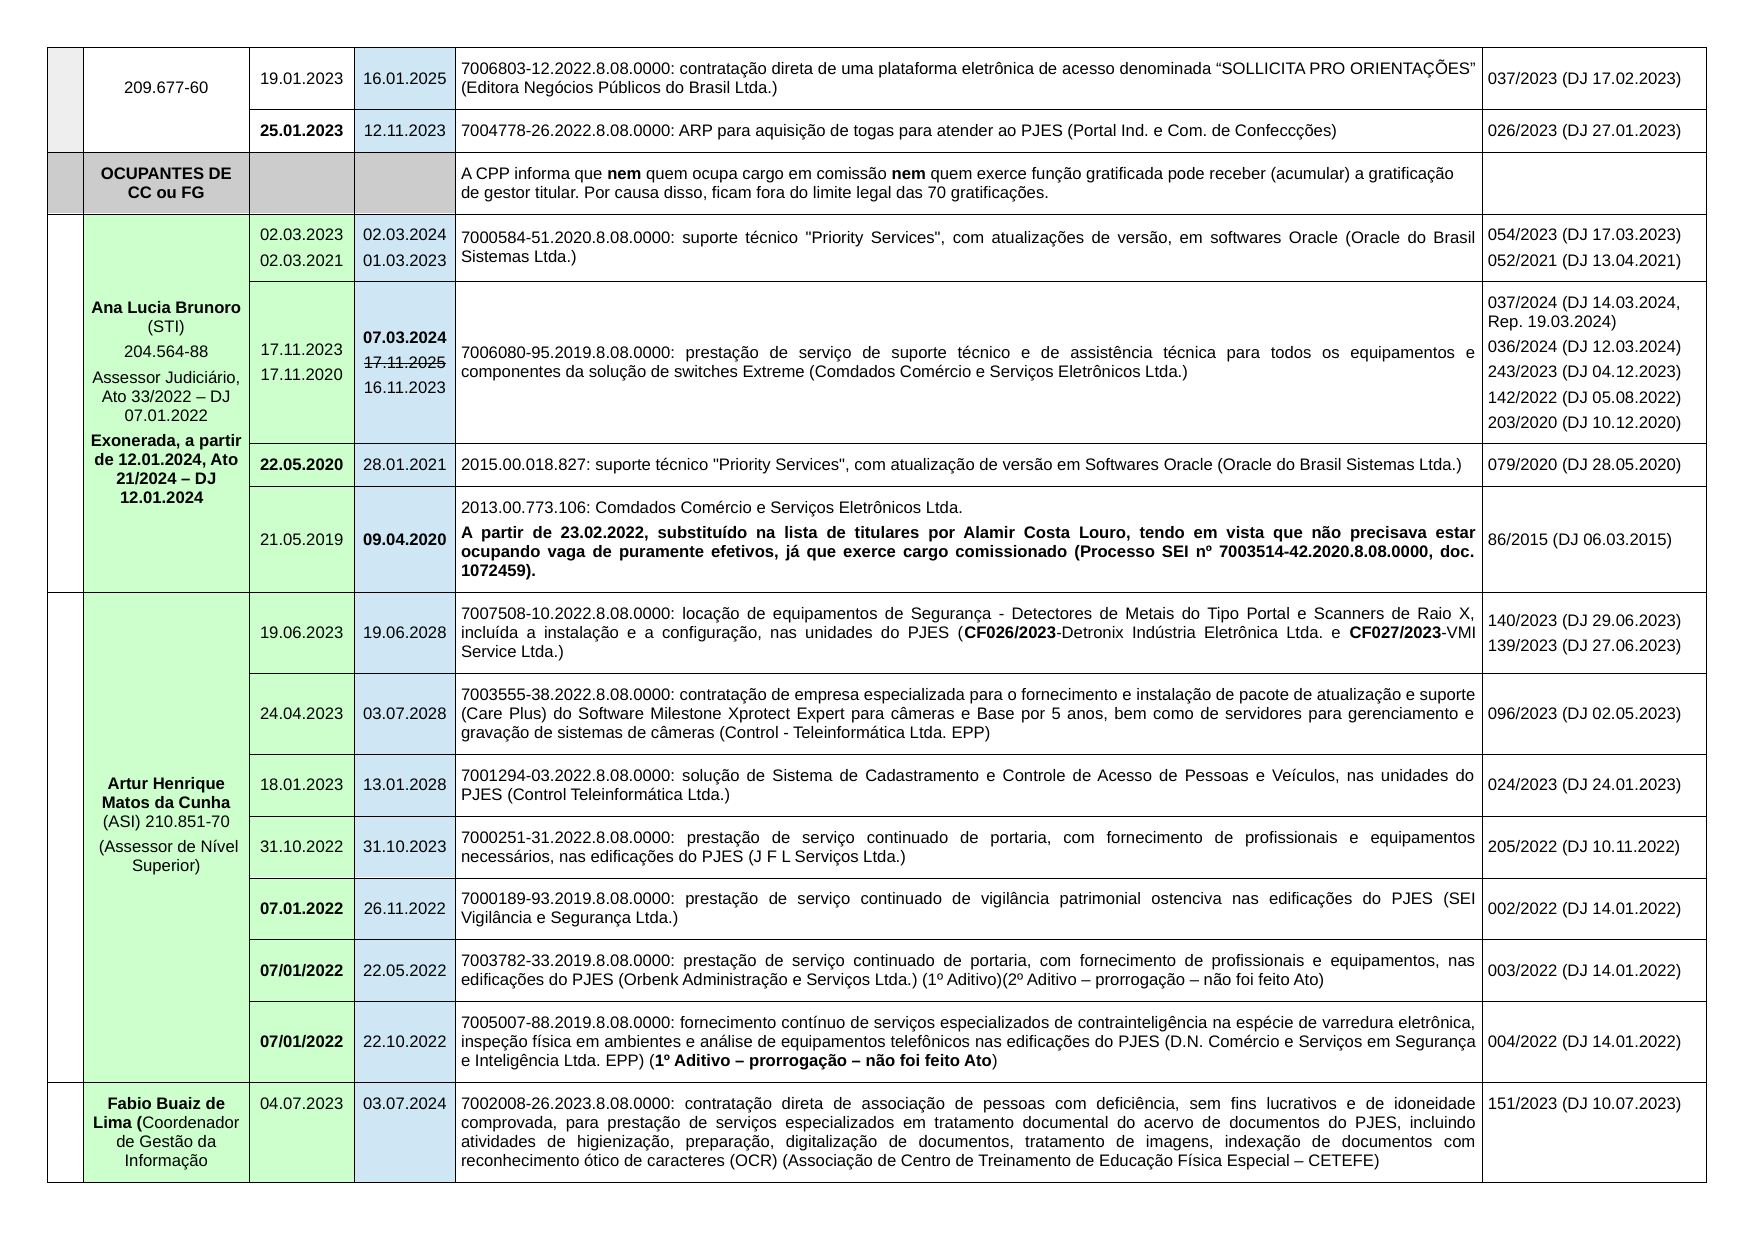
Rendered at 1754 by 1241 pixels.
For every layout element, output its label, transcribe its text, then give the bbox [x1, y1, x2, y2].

table_cell 7001294-03.2022.8.08.0000: solução de Sistema de Cadastramento e Controle de Acesso de Pessoas e Veículos, nas unidades do PJES (Control Teleinformática Ltda.) [456, 755, 1482, 816]
table_cell [48, 48, 83, 152]
table_cell 12.11.2023 [355, 110, 455, 152]
table_cell 02.03.2023 02.03.2021 [250, 215, 354, 281]
table_cell 31.10.2023 [355, 817, 455, 877]
table_cell 24.04.2023 [250, 674, 354, 754]
table_cell 19.01.2023 [250, 48, 354, 109]
table_cell 7006080-95.2019.8.08.0000: prestação de serviço de suporte técnico e de assistência técnica para todos os equipamentos e componentes da solução de switches Extreme (Comdados Comércio e Serviços Eletrônicos Ltda.) [456, 282, 1482, 443]
table_cell Artur Henrique Matos da Cunha (ASI) 210.851-70 (Assessor de Nível Superior) [84, 593, 249, 1082]
table_cell 21.05.2019 [250, 487, 354, 592]
table_cell 26.11.2022 [355, 879, 455, 939]
table_cell 7000584-51.2020.8.08.0000: suporte técnico "Priority Services", com atualizações de versão, em softwares Oracle (Oracle do Brasil Sistemas Ltda.) [456, 215, 1482, 281]
table_cell 096/2023 (DJ 02.05.2023) [1483, 674, 1706, 754]
table_cell 205/2022 (DJ 10.11.2022) [1483, 817, 1706, 877]
table_cell 004/2022 (DJ 14.01.2022) [1483, 1002, 1706, 1082]
table_cell 024/2023 (DJ 24.01.2023) [1483, 755, 1706, 816]
table_cell 22.05.2020 [250, 444, 354, 486]
table_cell 7000251-31.2022.8.08.0000: prestação de serviço continuado de portaria, com fornecimento de profissionais e equipamentos necessários, nas edificações do PJES (J F L Serviços Ltda.) [456, 817, 1482, 877]
table_cell 7004778-26.2022.8.08.0000: ARP para aquisição de togas para atender ao PJES (Portal Ind. e Com. de Confeccções) [456, 110, 1482, 152]
table_cell 07/01/2022 [250, 940, 354, 1001]
table_cell [1483, 153, 1706, 213]
table_cell 17.11.2023 17.11.2020 [250, 282, 354, 443]
table_cell [250, 153, 354, 213]
table_cell 07.03.2024 17.11.2025 16.11.2023 [355, 282, 455, 443]
table_cell Ana Lucia Brunoro (STI) 204.564-88 Assessor Judiciário, Ato 33/2022 – DJ 07.01.2022 Exonerada, a partir de 12.01.2024, Ato 21/2024 – DJ 12.01.2024 [84, 215, 249, 592]
table_cell 28.01.2021 [355, 444, 455, 486]
table_cell 002/2022 (DJ 14.01.2022) [1483, 879, 1706, 939]
table_cell 03.07.2028 [355, 674, 455, 754]
table_cell Fabio Buaiz de Lima (Coordenador de Gestão da Informação [84, 1083, 249, 1182]
table_cell 07.01.2022 [250, 879, 354, 939]
table_cell 003/2022 (DJ 14.01.2022) [1483, 940, 1706, 1001]
table_cell 7002008-26.2023.8.08.0000: contratação direta de associação de pessoas com deficiência, sem fins lucrativos e de idoneidade comprovada, para prestação de serviços especializados em tratamento documental do acervo de documentos do PJES, incluindo atividades de higienização, preparação, digitalização de documentos, tratamento de imagens, indexação de documentos com reconhecimento ótico de caracteres (OCR) (Associação de Centro de Treinamento de Educação Física Especial – CETEFE) [456, 1083, 1482, 1182]
table_cell 19.06.2028 [355, 593, 455, 673]
table_cell 22.05.2022 [355, 940, 455, 1001]
table_cell 31.10.2022 [250, 817, 354, 877]
table_cell 7003782-33.2019.8.08.0000: prestação de serviço continuado de portaria, com fornecimento de profissionais e equipamentos, nas edificações do PJES (Orbenk Administração e Serviços Ltda.) (1º Aditivo)(2º Aditivo – prorrogação – não foi feito Ato) [456, 940, 1482, 1001]
table_cell 18.01.2023 [250, 755, 354, 816]
table_cell 037/2024 (DJ 14.03.2024, Rep. 19.03.2024) 036/2024 (DJ 12.03.2024) 243/2023 (DJ 04.12.2023) 142/2022 (DJ 05.08.2022) 203/2020 (DJ 10.12.2020) [1483, 282, 1706, 443]
table_cell 037/2023 (DJ 17.02.2023) [1483, 48, 1706, 109]
table_cell 19.06.2023 [250, 593, 354, 673]
table_cell OCUPANTES DE CC ou FG [84, 153, 249, 213]
table_cell 209.677-60 [84, 48, 249, 152]
table_cell 2013.00.773.106: Comdados Comércio e Serviços Eletrônicos Ltda. A partir de 23.02.2022, substituído na lista de titulares por Alamir Costa Louro, tendo em vista que não precisava estar ocupando vaga de puramente efetivos, já que exerce cargo comissionado (Processo SEI nº 7003514-42.2020.8.08.0000, doc. 1072459). [456, 487, 1482, 592]
table_cell 151/2023 (DJ 10.07.2023) [1483, 1083, 1706, 1182]
table_cell 16.01.2025 [355, 48, 455, 109]
table_cell 7005007-88.2019.8.08.0000: fornecimento contínuo de serviços especializados de contrainteligência na espécie de varredura eletrônica, inspeção física em ambientes e análise de equipamentos telefônicos nas edificações do PJES (D.N. Comércio e Serviços em Segurança e Inteligência Ltda. EPP) (1º Aditivo – prorrogação – não foi feito Ato) [456, 1002, 1482, 1082]
table_cell 04.07.2023 [250, 1083, 354, 1182]
table_cell [48, 593, 83, 1082]
table_cell 054/2023 (DJ 17.03.2023) 052/2021 (DJ 13.04.2021) [1483, 215, 1706, 281]
table_cell 7003555-38.2022.8.08.0000: contratação de empresa especializada para o fornecimento e instalação de pacote de atualização e suporte (Care Plus) do Software Milestone Xprotect Expert para câmeras e Base por 5 anos, bem como de servidores para gerenciamento e gravação de sistemas de câmeras (Control - Teleinformática Ltda. EPP) [456, 674, 1482, 754]
table_cell 7000189-93.2019.8.08.0000: prestação de serviço continuado de vigilância patrimonial ostenciva nas edificações do PJES (SEI Vigilância e Segurança Ltda.) [456, 879, 1482, 939]
table_cell 02.03.2024 01.03.2023 [355, 215, 455, 281]
table_cell 7007508-10.2022.8.08.0000: locação de equipamentos de Segurança - Detectores de Metais do Tipo Portal e Scanners de Raio X, incluída a instalação e a configuração, nas unidades do PJES (CF026/2023-Detronix Indústria Eletrônica Ltda. e CF027/2023-VMI Service Ltda.) [456, 593, 1482, 673]
table_cell 03.07.2024 [355, 1083, 455, 1182]
table_cell 7006803-12.2022.8.08.0000: contratação direta de uma plataforma eletrônica de acesso denominada “SOLLICITA PRO ORIENTAÇÕES” (Editora Negócios Públicos do Brasil Ltda.) [456, 48, 1482, 109]
table_cell A CPP informa que nem quem ocupa cargo em comissão nem quem exerce função gratificada pode receber (acumular) a gratificação de gestor titular. Por causa disso, ficam fora do limite legal das 70 gratificações. [456, 153, 1482, 213]
table_cell [355, 153, 455, 213]
table_cell 2015.00.018.827: suporte técnico "Priority Services", com atualização de versão em Softwares Oracle (Oracle do Brasil Sistemas Ltda.) [456, 444, 1482, 486]
table_cell 13.01.2028 [355, 755, 455, 816]
table_cell 079/2020 (DJ 28.05.2020) [1483, 444, 1706, 486]
table_cell 140/2023 (DJ 29.06.2023) 139/2023 (DJ 27.06.2023) [1483, 593, 1706, 673]
table_cell 86/2015 (DJ 06.03.2015) [1483, 487, 1706, 592]
table_cell 22.10.2022 [355, 1002, 455, 1082]
table_cell 09.04.2020 [355, 487, 455, 592]
table_cell [48, 1083, 83, 1182]
table_cell [48, 153, 83, 213]
table_cell 25.01.2023 [250, 110, 354, 152]
table_cell [48, 215, 83, 592]
table_cell 026/2023 (DJ 27.01.2023) [1483, 110, 1706, 152]
table_cell 07/01/2022 [250, 1002, 354, 1082]
